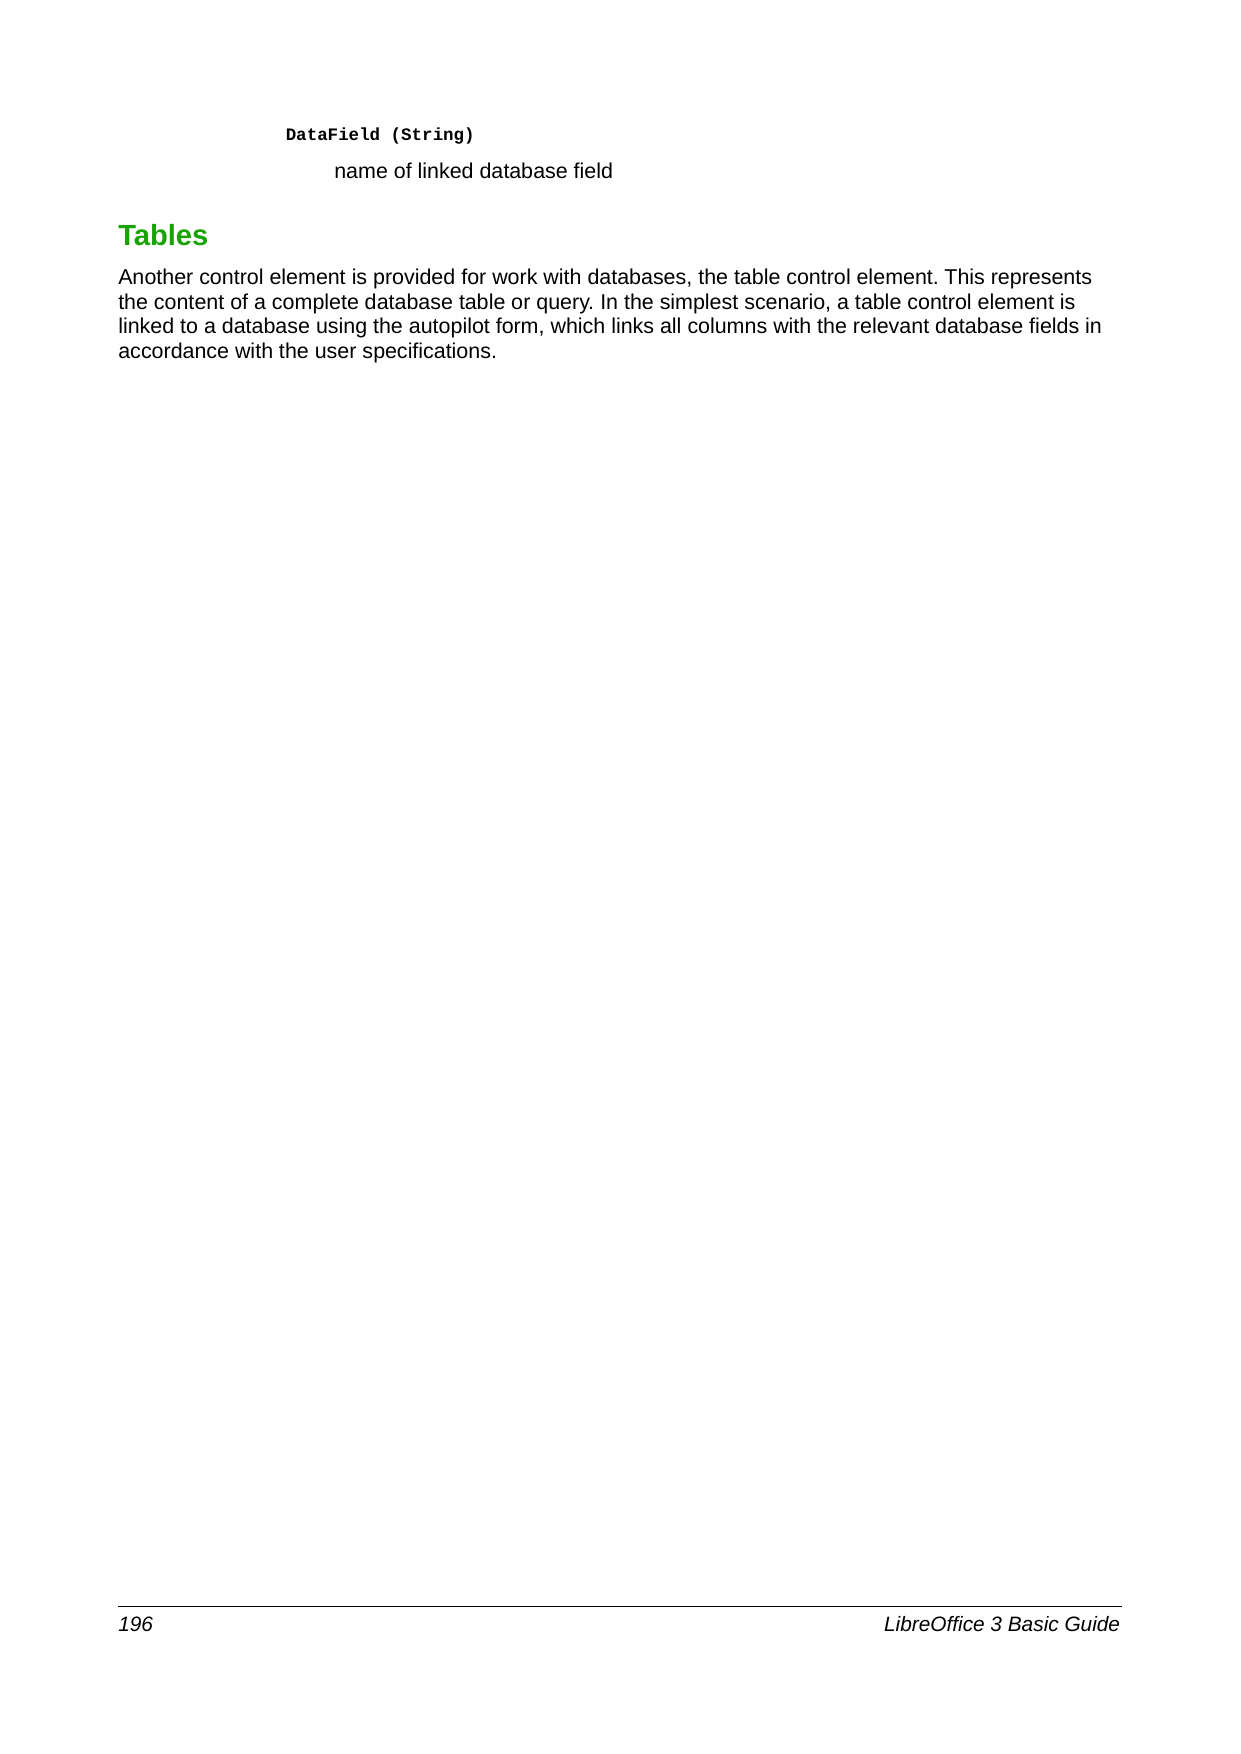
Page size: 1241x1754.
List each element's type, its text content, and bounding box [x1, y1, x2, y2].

subtitle Tables [118, 218, 1122, 252]
text Another control element is provided for work with databases, the table control element. This represents the content of a complete database table or query. In the simplest scenario, a table control element is linked to a database using the autopilot form, which links all columns with the relevant database fields in accordance with the user specifications. [118, 264, 1122, 363]
list DataField (String) [280, 118, 1122, 147]
list name of linked database field [328, 158, 1122, 183]
